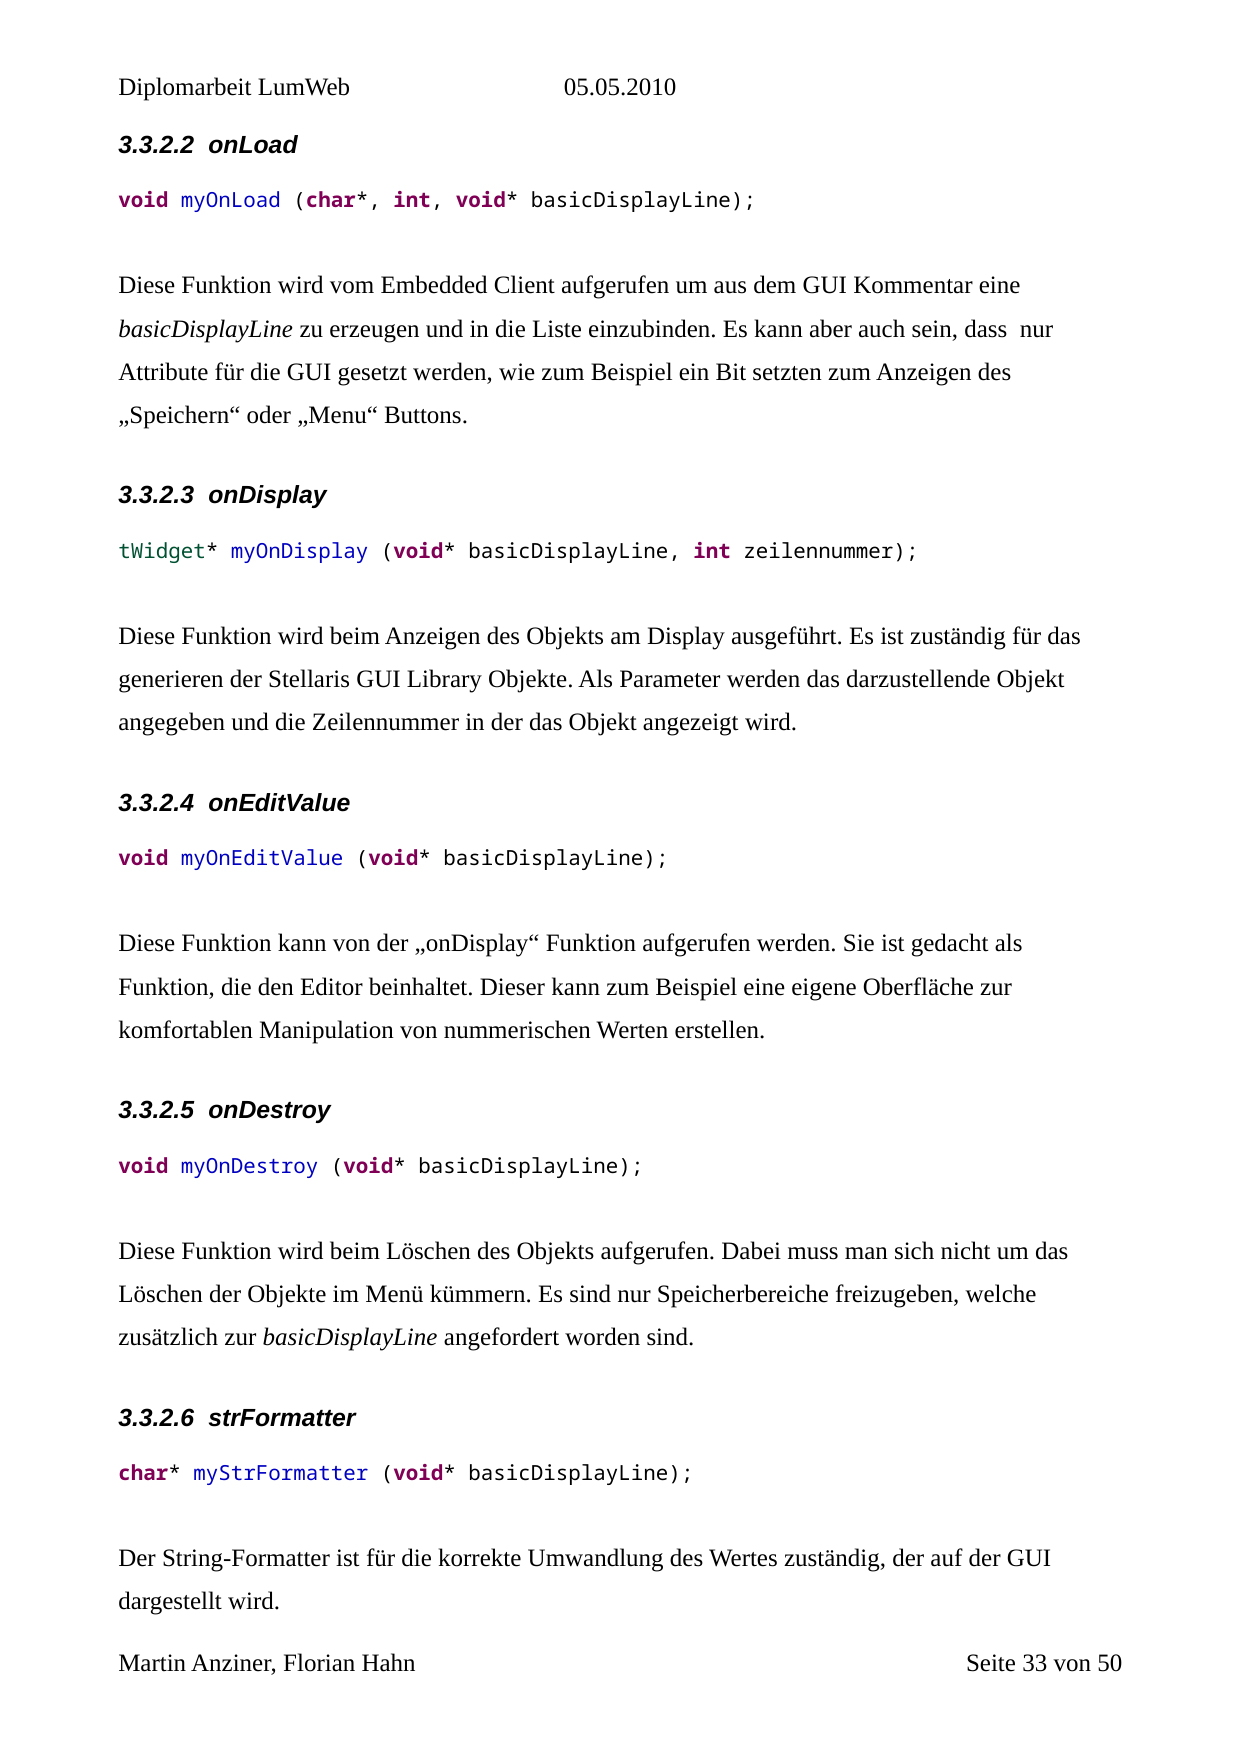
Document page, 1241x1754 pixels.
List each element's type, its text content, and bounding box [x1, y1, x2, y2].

text void myOnLoad (char*, int, void* basicDisplayLine); [118, 185, 1122, 214]
subtitle onDisplay [118, 481, 1122, 509]
text Diese Funktion wird vom Embedded Client aufgerufen um aus dem GUI Kommentar eine basicDisplayLine zu erzeugen und in die Liste einzubinden. Es kann aber auch sein, dass nur Attribute für die GUI gesetzt werden, wie zum Beispiel ein Bit setzten zum Anzeigen des „Speichern“ oder „Menu“ Buttons. [118, 271, 1122, 429]
subtitle onLoad [118, 130, 1122, 159]
text Diese Funktion kann von der „onDisplay“ Funktion aufgerufen werden. Sie ist gedacht als Funktion, die den Editor beinhaltet. Dieser kann zum Beispiel eine eigene Oberfläche zur komfortablen Manipulation von nummerischen Werten erstellen. [118, 928, 1122, 1043]
text Der String-Formatter ist für die korrekte Umwandlung des Wertes zuständig, der auf der GUI dargestellt wird. [118, 1543, 1122, 1615]
text Diese Funktion wird beim Löschen des Objekts aufgerufen. Dabei muss man sich nicht um das Löschen der Objekte im Menü kümmern. Es sind nur Speicherbereiche freizugeben, welche zusätzlich zur basicDisplayLine angefordert worden sind. [118, 1236, 1122, 1351]
text void myOnDestroy (void* basicDisplayLine); [118, 1151, 1122, 1179]
text Diese Funktion wird beim Anzeigen des Objekts am Display ausgeführt. Es ist zuständig für das generieren der Stellaris GUI Library Objekte. Als Parameter werden das darzustellende Objekt angegeben und die Zeilennummer in der das Objekt angezeigt wird. [118, 621, 1122, 736]
subtitle strFormatter [118, 1403, 1122, 1431]
text tWidget* myOnDisplay (void* basicDisplayLine, int zeilennummer); [118, 536, 1122, 564]
subtitle onEditValue [118, 788, 1122, 817]
text char* myStrFormatter (void* basicDisplayLine); [118, 1458, 1122, 1487]
text void myOnEditValue (void* basicDisplayLine); [118, 843, 1122, 872]
subtitle onDestroy [118, 1095, 1122, 1124]
